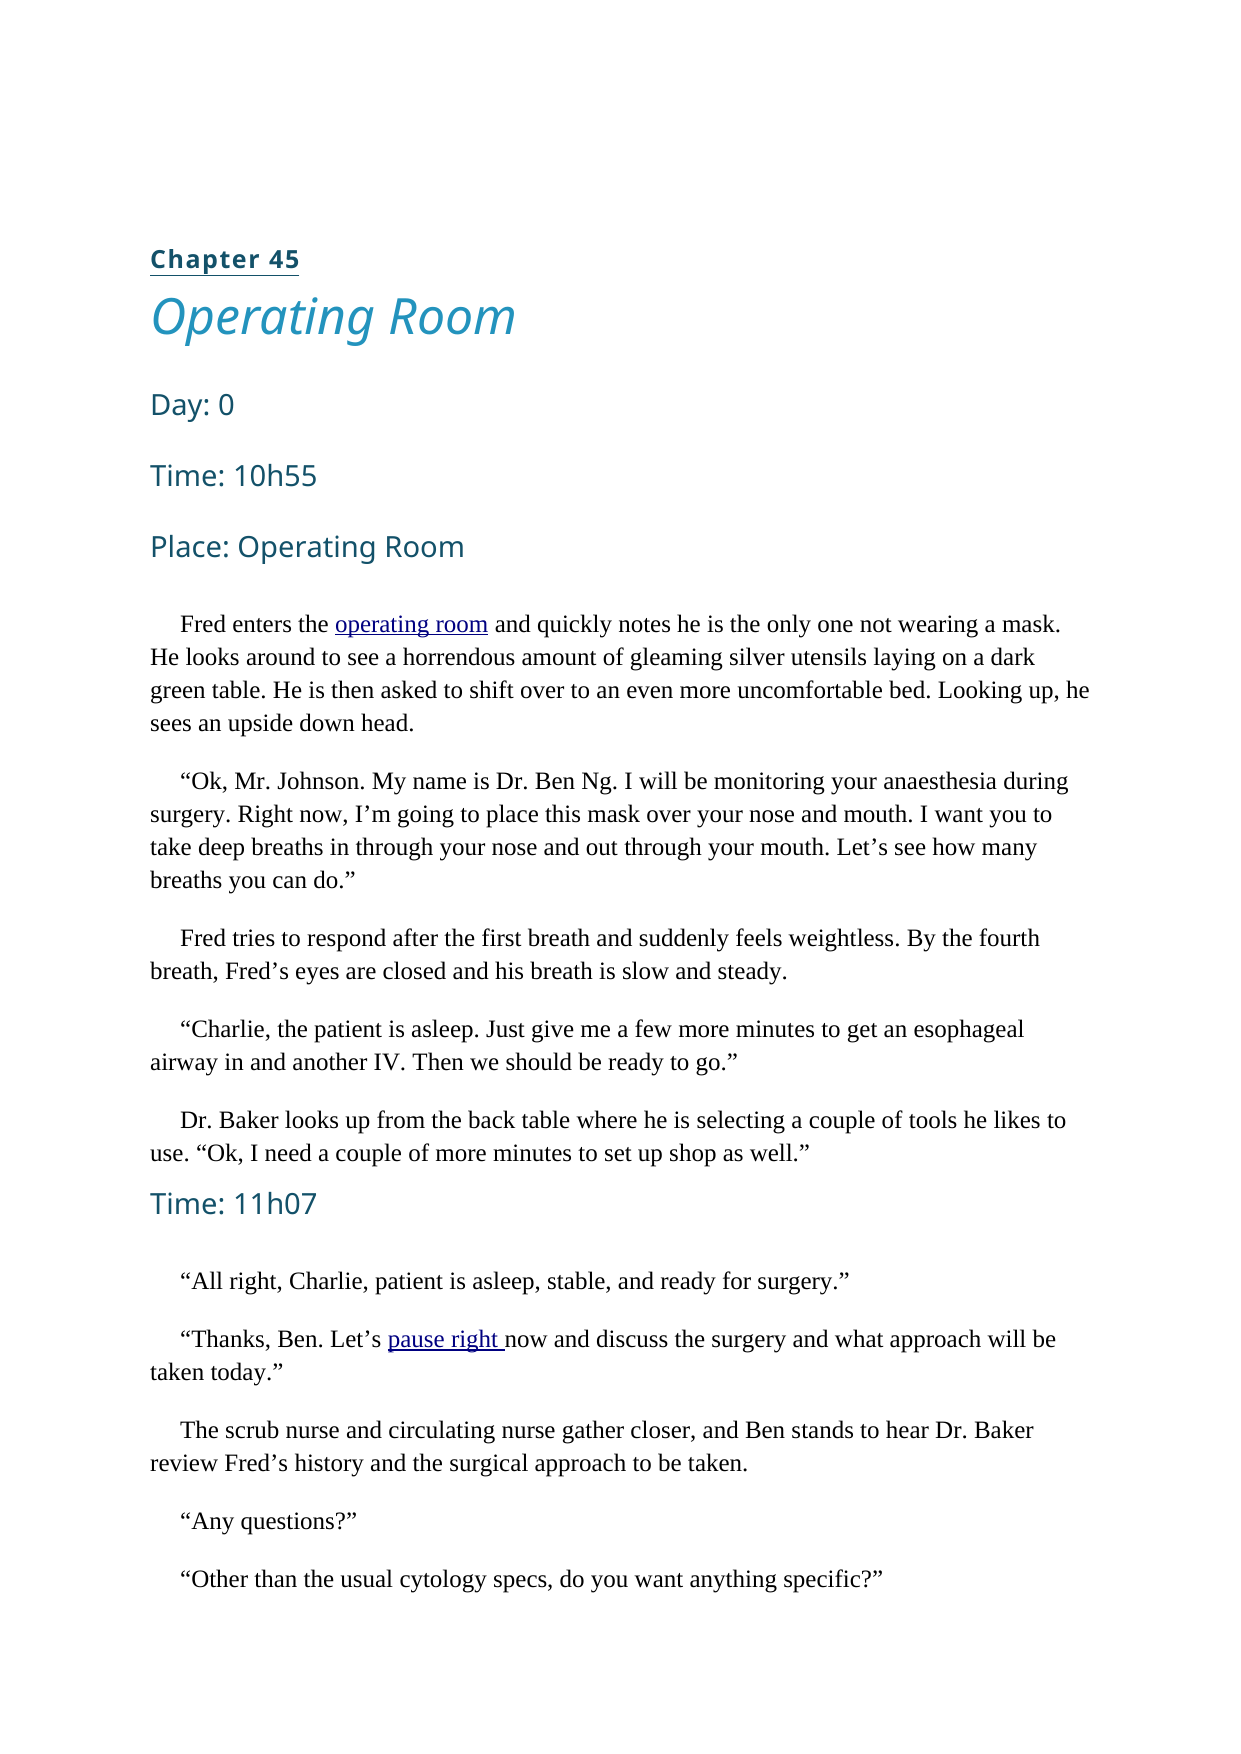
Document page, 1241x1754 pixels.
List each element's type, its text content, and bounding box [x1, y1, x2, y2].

text “Ok, Mr. Johnson. My name is Dr. Ben Ng. I will be monitoring your anaesthesia during surgery. Right now, I’m going to place this mask over your nose and mouth. I want you to take deep breaths in through your nose and out through your mouth. Let’s see how many breaths you can do.” [150, 766, 1090, 894]
text Dr. Baker looks up from the back table where he is selecting a couple of tools he likes to use. “Ok, I need a couple of more minutes to set up shop as well.” [150, 1105, 1090, 1166]
text Fred enters the operating room and quickly notes he is the only one not wearing a mask. He looks around to see a horrendous amount of gleaming silver utensils laying on a dark green table. He is then asked to shift over to an even more uncomfortable bed. Looking up, he sees an upside down head. [150, 609, 1090, 737]
subtitle Chapter 45 [150, 241, 1090, 276]
text “Other than the usual cytology specs, do you want anything specific?” [150, 1564, 1090, 1593]
text “Charlie, the patient is asleep. Just give me a few more minutes to get an esophageal airway in and another IV. Then we should be ready to go.” [150, 1014, 1090, 1076]
subtitle Time: 10h55 [150, 455, 1090, 495]
text “Any questions?” [150, 1506, 1090, 1535]
subtitle Place: Operating Room [150, 526, 1090, 566]
subtitle Time: 11h07 [150, 1183, 1090, 1223]
subtitle Day: 0 [150, 384, 1090, 424]
text “All right, Charlie, patient is asleep, stable, and ready for surgery.” [150, 1266, 1090, 1295]
text The scrub nurse and circulating nurse gather closer, and Ben stands to hear Dr. Baker review Fred’s history and the surgical approach to be taken. [150, 1415, 1090, 1477]
text “Thanks, Ben. Let’s pause right now and discuss the surgery and what approach will be taken today.” [150, 1324, 1090, 1386]
subtitle Operating Room [150, 281, 1090, 349]
text Fred tries to respond after the first breath and suddenly feels weightless. By the fourth breath, Fred’s eyes are closed and his breath is slow and steady. [150, 923, 1090, 984]
